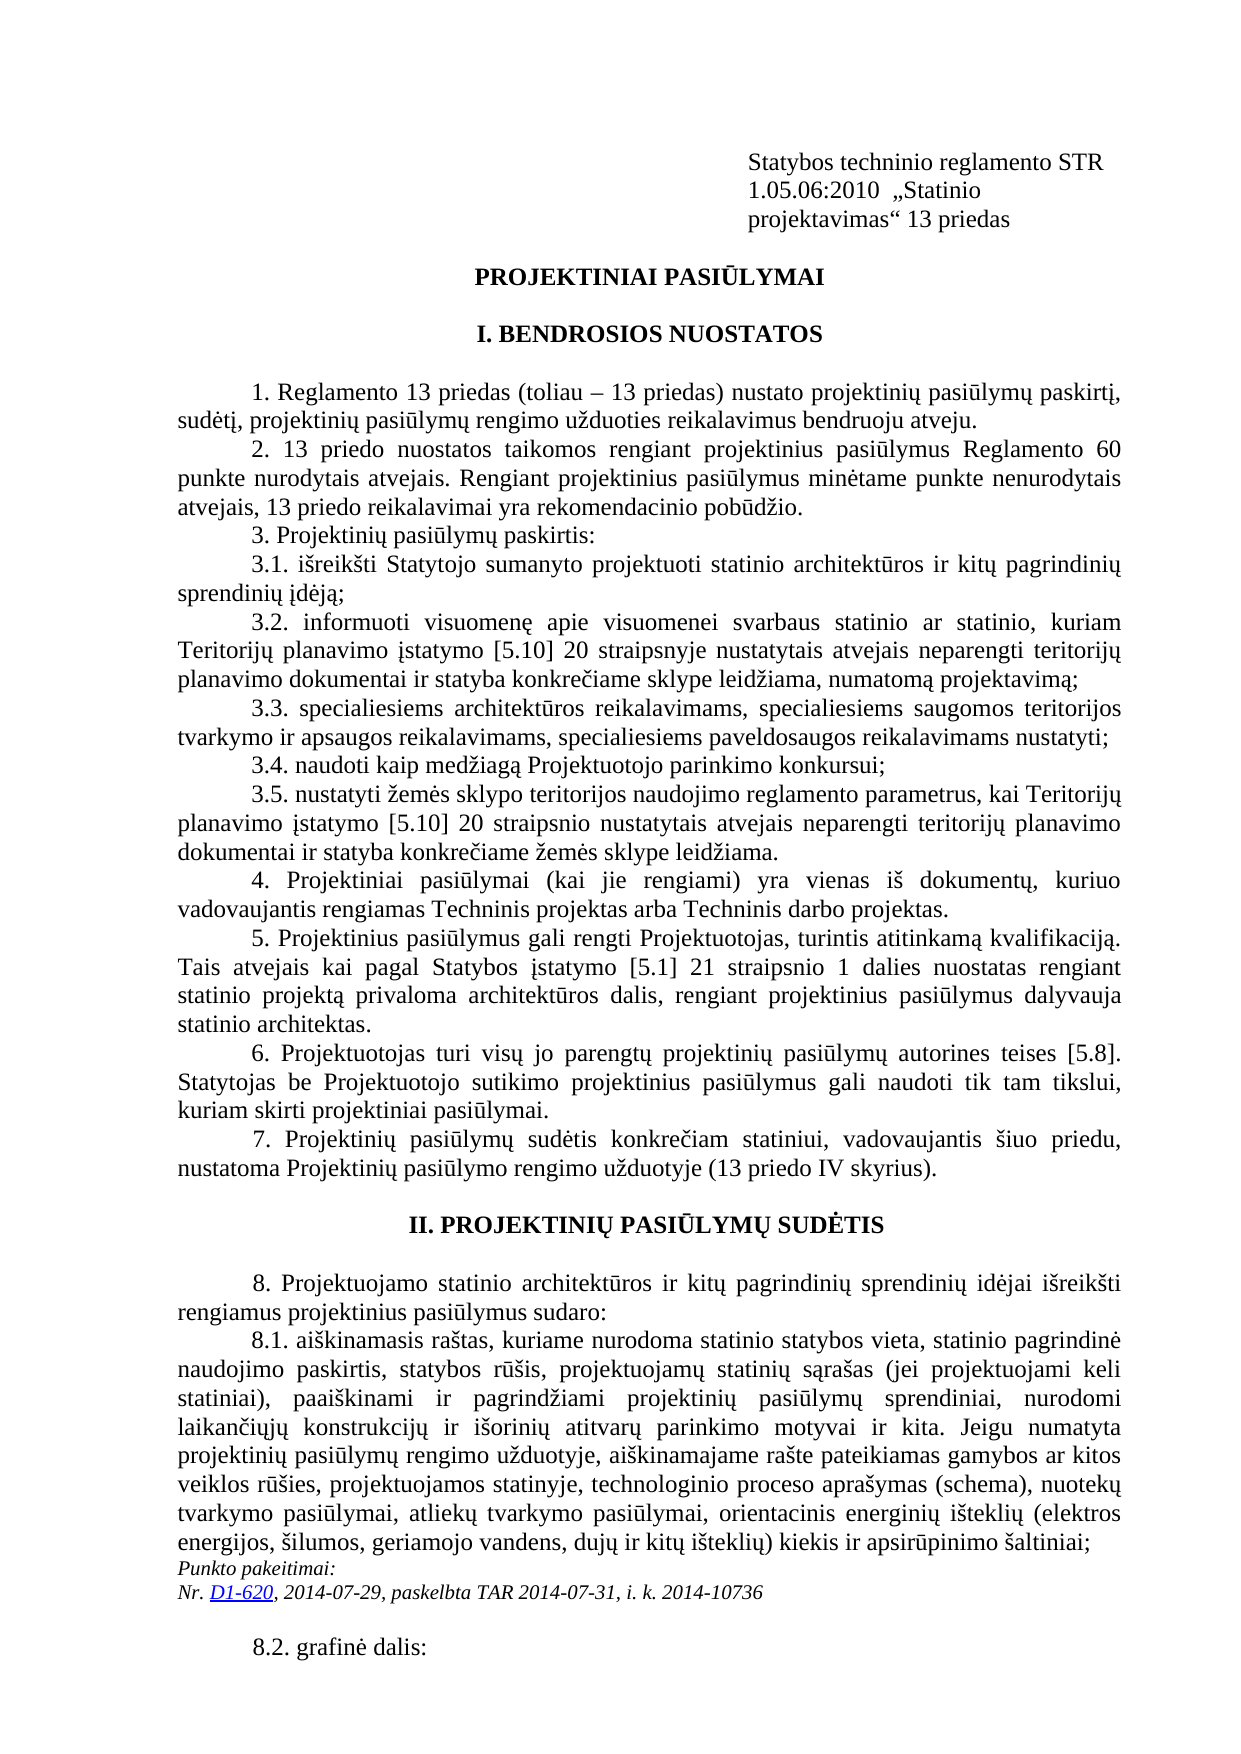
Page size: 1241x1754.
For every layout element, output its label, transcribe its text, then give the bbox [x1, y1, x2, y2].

text 8. Projektuojamo statinio architektūros ir kitų pagrindinių sprendinių idėjai išreikšti rengiamus projektinius pasiūlymus sudaro: [177, 1268, 1122, 1326]
text 5. Projektinius pasiūlymus gali rengti Projektuotojas, turintis atitinkamą kvalifikaciją. Tais atvejais kai pagal Statybos įstatymo [5.1] 21 straipsnio 1 dalies nuostatas rengiant statinio projektą privaloma architektūros dalis, rengiant projektinius pasiūlymus dalyvauja statinio architektas. [177, 923, 1122, 1038]
text 8.2. grafinė dalis: [177, 1632, 1122, 1661]
text PROJEKTINIAI PASIŪLYMAI [177, 262, 1122, 291]
text 3.1. išreikšti Statytojo sumanyto projektuoti statinio architektūros ir kitų pagrindinių sprendinių įdėją; [177, 549, 1122, 607]
text II. PROJEKTINIŲ PASIŪLYMŲ SUDĖTIS [177, 1211, 1122, 1239]
text 4. Projektiniai pasiūlymai (kai jie rengiami) yra vienas iš dokumentų, kuriuo vadovaujantis rengiamas Techninis projektas arba Techninis darbo projektas. [177, 866, 1122, 923]
text Statybos techninio reglamento STR 1.05.06:2010 „Statinio projektavimas“ 13 priedas [748, 147, 1122, 233]
text 6. Projektuotojas turi visų jo parengtų projektinių pasiūlymų autorines teises [5.8]. Statytojas be Projektuotojo sutikimo projektinius pasiūlymus gali naudoti tik tam tikslui, kuriam skirti projektiniai pasiūlymai. [177, 1038, 1122, 1124]
text 8.1. aiškinamasis raštas, kuriame nurodoma statinio statybos vieta, statinio pagrindinė naudojimo paskirtis, statybos rūšis, projektuojamų statinių sąrašas (jei projektuojami keli statiniai), paaiškinami ir pagrindžiami projektinių pasiūlymų sprendiniai, nurodomi laikančiųjų konstrukcijų ir išorinių atitvarų parinkimo motyvai ir kita. Jeigu numatyta projektinių pasiūlymų rengimo užduotyje, aiškinamajame rašte pateikiamas gamybos ar kitos veiklos rūšies, projektuojamos statinyje, technologinio proceso aprašymas (schema), nuotekų tvarkymo pasiūlymai, atliekų tvarkymo pasiūlymai, orientacinis energinių išteklių (elektros energijos, šilumos, geriamojo vandens, dujų ir kitų išteklių) kiekis ir apsirūpinimo šaltiniai; [177, 1326, 1122, 1556]
text 3.2. informuoti visuomenę apie visuomenei svarbaus statinio ar statinio, kuriam Teritorijų planavimo įstatymo [5.10] 20 straipsnyje nustatytais atvejais neparengti teritorijų planavimo dokumentai ir statyba konkrečiame sklype leidžiama, numatomą projektavimą; [177, 607, 1122, 693]
text 2. 13 priedo nuostatos taikomos rengiant projektinius pasiūlymus Reglamento 60 punkte nurodytais atvejais. Rengiant projektinius pasiūlymus minėtame punkte nenurodytais atvejais, 13 priedo reikalavimai yra rekomendacinio pobūdžio. [177, 434, 1122, 521]
text 3.5. nustatyti žemės sklypo teritorijos naudojimo reglamento parametrus, kai Teritorijų planavimo įstatymo [5.10] 20 straipsnio nustatytais atvejais neparengti teritorijų planavimo dokumentai ir statyba konkrečiame žemės sklype leidžiama. [177, 779, 1122, 866]
text 3.3. specialiesiems architektūros reikalavimams, specialiesiems saugomos teritorijos tvarkymo ir apsaugos reikalavimams, specialiesiems paveldosaugos reikalavimams nustatyti; [177, 693, 1122, 751]
text Nr. D1-620, 2014-07-29, paskelbta TAR 2014-07-31, i. k. 2014-10736 [177, 1580, 1122, 1604]
text 7. Projektinių pasiūlymų sudėtis konkrečiam statiniui, vadovaujantis šiuo priedu, nustatoma Projektinių pasiūlymo rengimo užduotyje (13 priedo IV skyrius). [177, 1124, 1122, 1182]
text 3.4. naudoti kaip medžiagą Projektuotojo parinkimo konkursui; [177, 751, 1122, 779]
text I. BENDROSIOS NUOSTATOS [177, 319, 1122, 348]
text Punkto pakeitimai: [177, 1556, 1122, 1580]
text 1. Reglamento 13 priedas (toliau – 13 priedas) nustato projektinių pasiūlymų paskirtį, sudėtį, projektinių pasiūlymų rengimo užduoties reikalavimus bendruoju atveju. [177, 377, 1122, 434]
text 3. Projektinių pasiūlymų paskirtis: [177, 521, 1122, 549]
